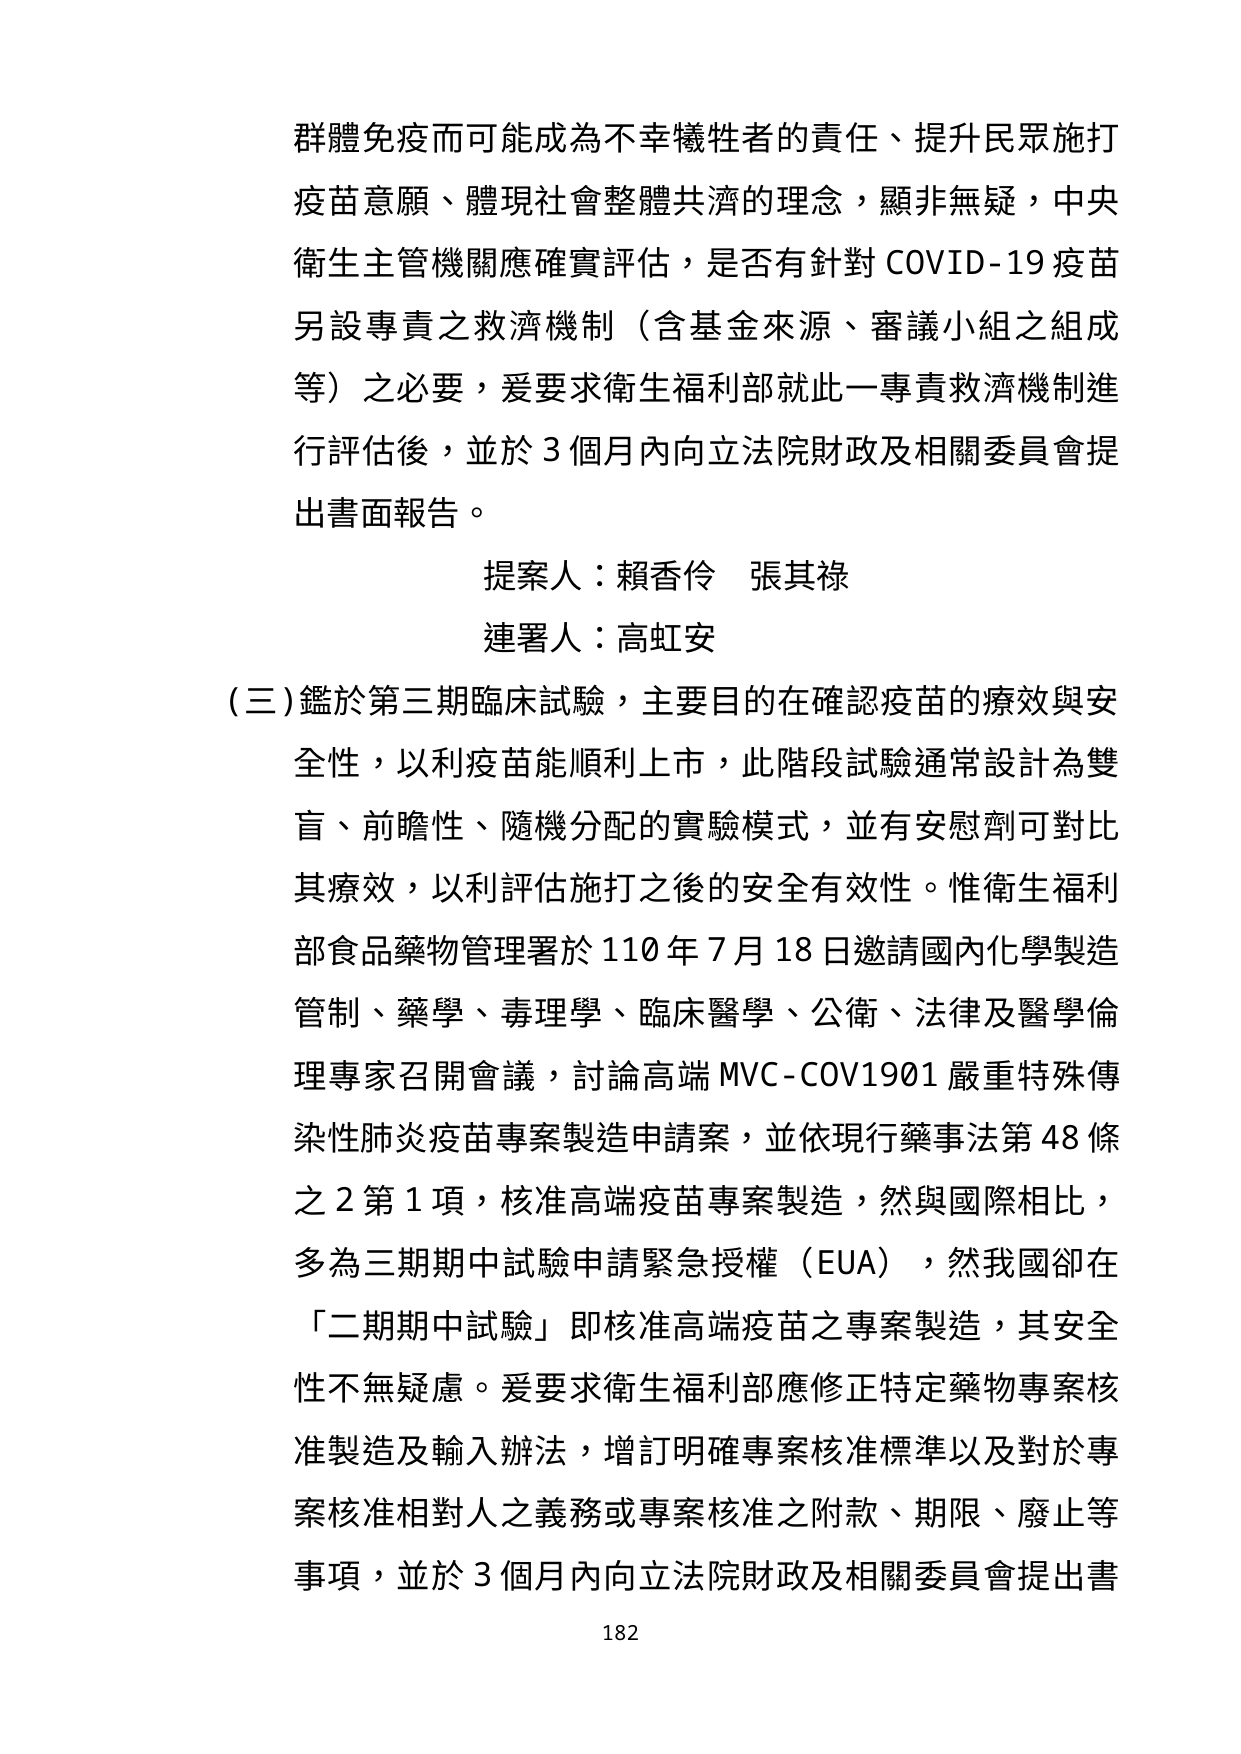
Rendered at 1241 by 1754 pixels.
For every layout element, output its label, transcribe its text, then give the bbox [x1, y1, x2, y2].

text 群體免疫而可能成為不幸犧牲者的責任、提升民眾施打疫苗意願、體現社會整體共濟的理念，顯非無疑，中央衛生主管機關應確實評估，是否有針對COVID-19疫苗另設專責之救濟機制（含基金來源、審議小組之組成等）之必要，爰要求衛生福利部就此一專責救濟機制進行評估後，並於3個月內向立法院財政及相關委員會提出書面報告。 [223, 94, 1120, 532]
text 提案人：賴香伶 張其祿 [483, 532, 1120, 594]
text 連署人：高虹安 [483, 594, 1120, 657]
text (三)鑑於第三期臨床試驗，主要目的在確認疫苗的療效與安全性，以利疫苗能順利上市，此階段試驗通常設計為雙盲、前瞻性、隨機分配的實驗模式，並有安慰劑可對比其療效，以利評估施打之後的安全有效性。惟衛生福利部食品藥物管理署於110年7月18日邀請國內化學製造管制、藥學、毒理學、臨床醫學、公衛、法律及醫學倫理專家召開會議，討論高端MVC-COV1901嚴重特殊傳染性肺炎疫苗專案製造申請案，並依現行藥事法第48條之2第1項，核准高端疫苗專案製造，然與國際相比，多為三期期中試驗申請緊急授權（EUA），然我國卻在「二期期中試驗」即核准高端疫苗之專案製造，其安全性不無疑慮。爰要求衛生福利部應修正特定藥物專案核准製造及輸入辦法，增訂明確專案核准標準以及對於專案核准相對人之義務或專案核准之附款、期限、廢止等事項，並於3個月內向立法院財政及相關委員會提出書 [223, 657, 1120, 1594]
